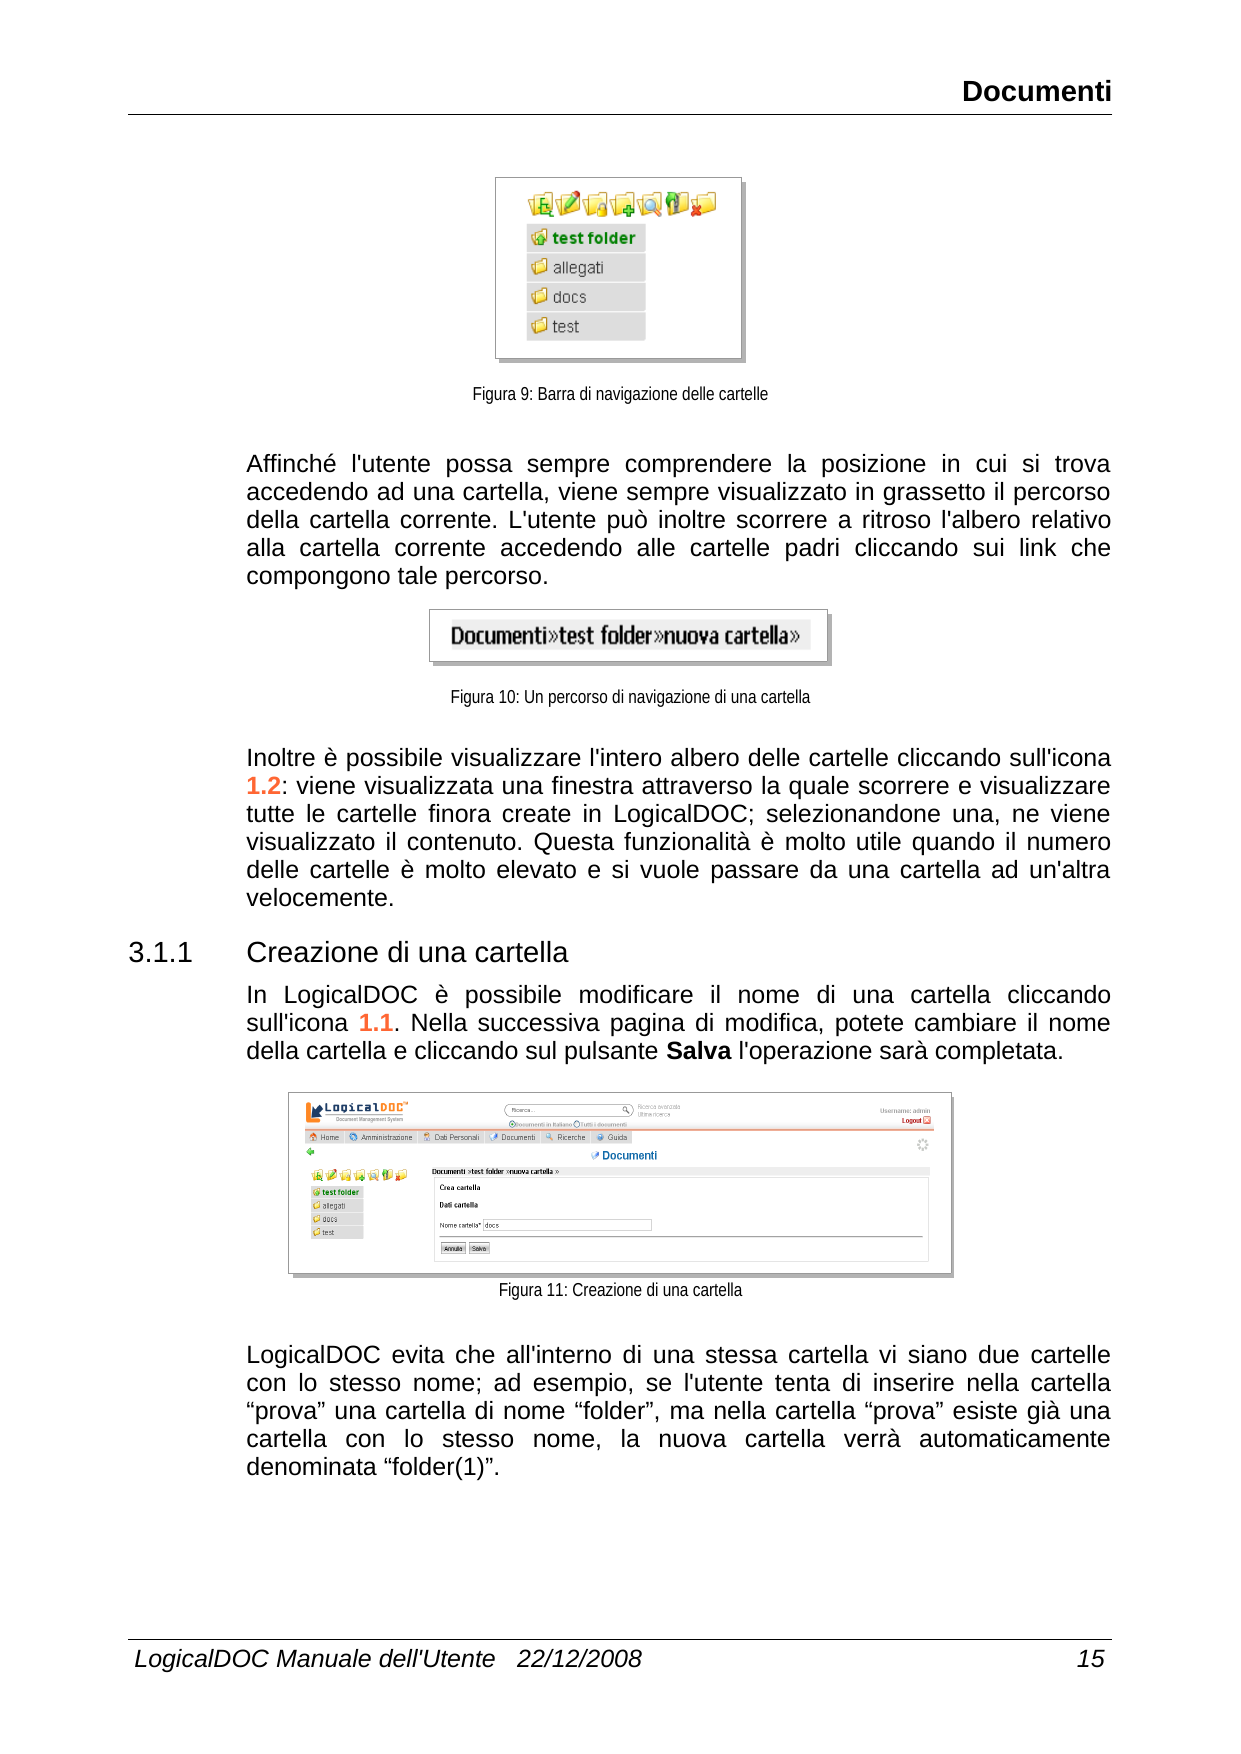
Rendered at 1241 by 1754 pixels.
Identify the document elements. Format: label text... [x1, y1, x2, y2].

text Inoltre è possibile visualizzare l'intero albero delle cartelle cliccando sull'icona 1.2: viene visualizzata una finestra attraverso la quale scorrere e visualizzare tutte le cartelle finora create in LogicalDOC; selezionandone una, ne viene visualizzato il contenuto. Questa funzionalità è molto utile quando il numero delle cartelle è molto elevato e si vuole passare da una cartella ad un'altra velocemente. [246, 744, 1112, 911]
picture [305, 1101, 934, 1264]
picture [511, 186, 725, 349]
text Affinché l'utente possa sempre comprendere la posizione in cui si trova accedendo ad una cartella, viene sempre visualizzato in grassetto il percorso della cartella corrente. L'utente può inoltre scorrere a ritroso l'albero relativo alla cartella corrente accedendo alle cartelle padri cliccando sui link che compongono tale percorso. [246, 450, 1112, 589]
picture [445, 618, 811, 652]
subtitle Creazione di una cartella [128, 936, 1112, 969]
text In LogicalDOC è possibile modificare il nome di una cartella cliccando sull'icona 1.1. Nella successiva pagina di modifica, potete cambiare il nome della cartella e cliccando sul pulsante Salva l'operazione sarà completata. [246, 981, 1112, 1065]
text Figura 11: Creazione di una cartella [288, 1274, 952, 1301]
text Figura 9: Barra di navigazione delle cartelle [462, 381, 778, 404]
text Figura 10: Un percorso di navigazione di una cartella [358, 684, 902, 707]
text LogicalDOC evita che all'interno di una stessa cartella vi siano due cartelle con lo stesso nome; ad esempio, se l'utente tenta di inserire nella cartella “prova” una cartella di nome “folder”, ma nella cartella “prova” esiste già una cartella con lo stesso nome, la nuova cartella verrà automaticamente denominata “folder(1)”. [246, 1341, 1112, 1481]
